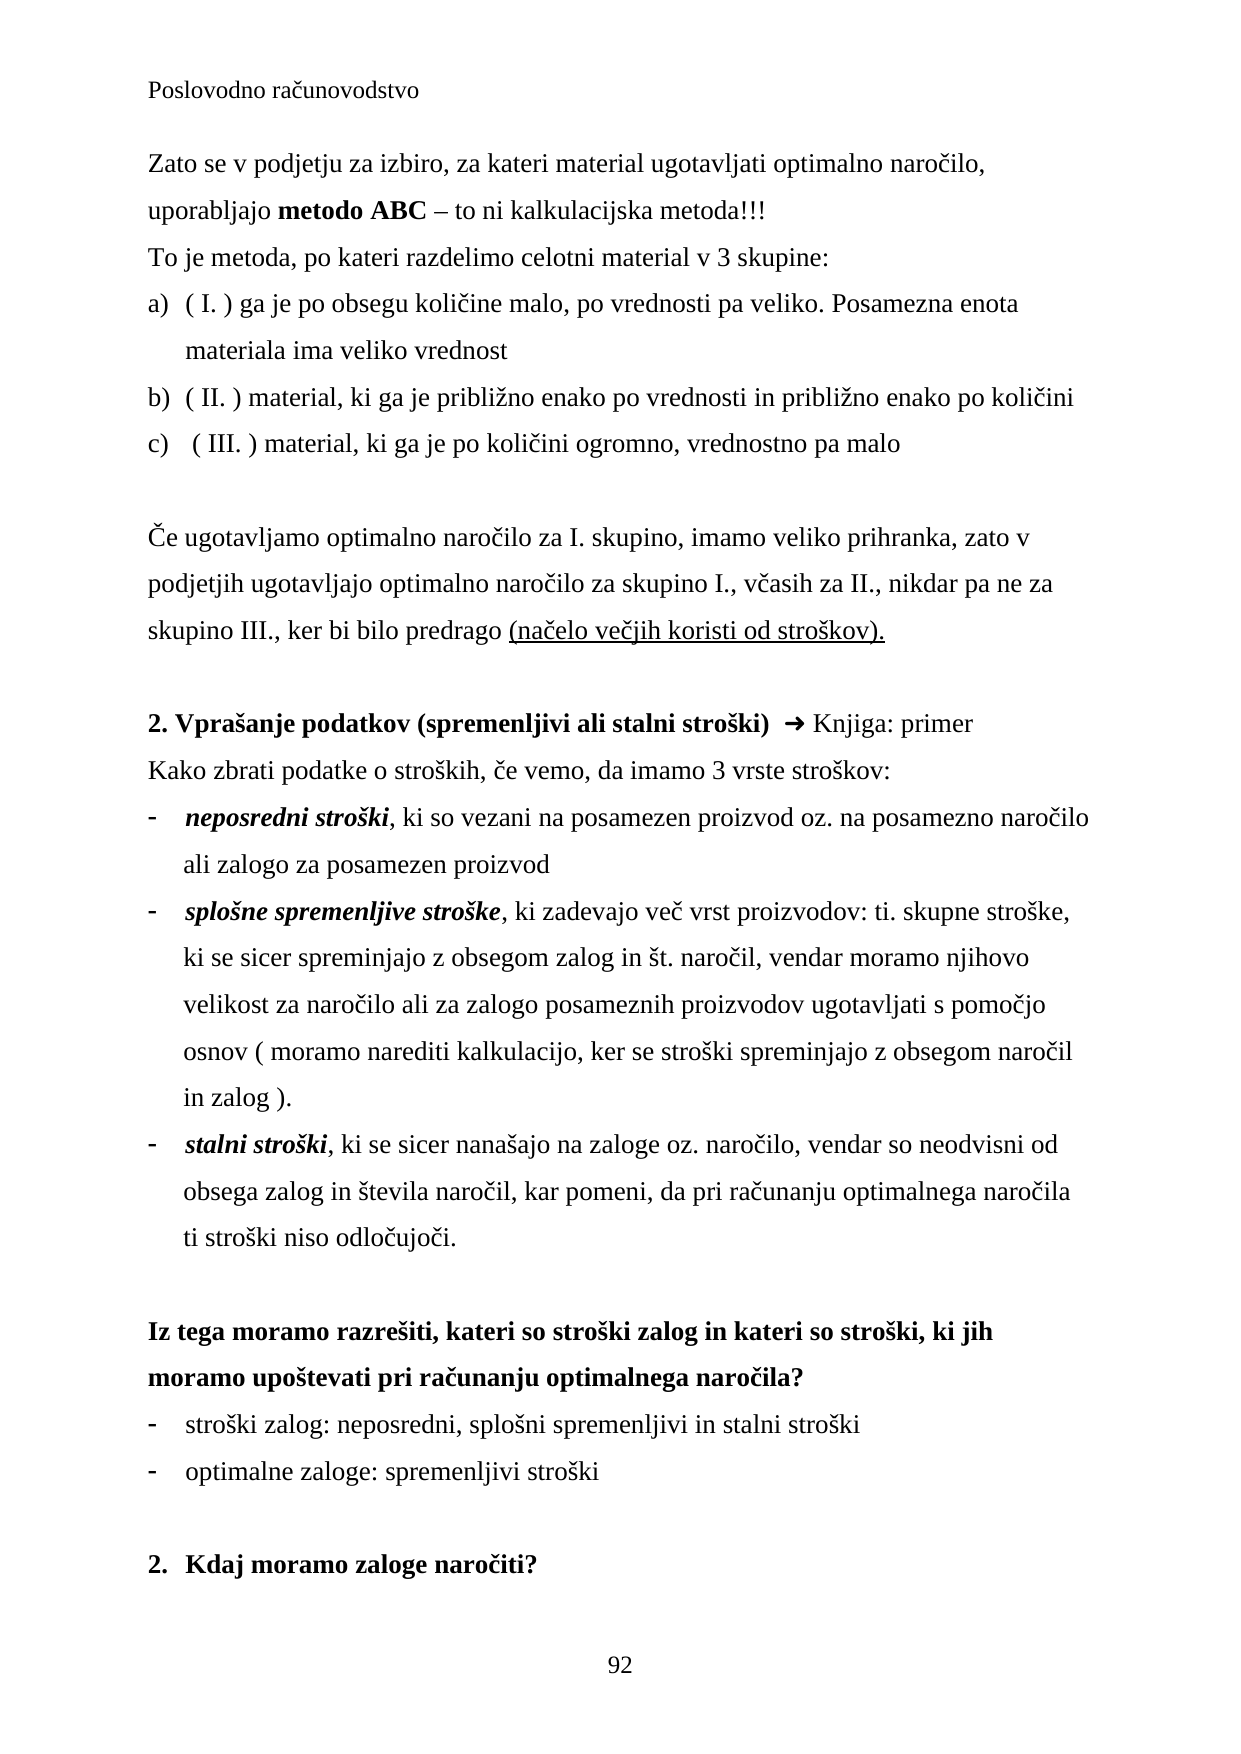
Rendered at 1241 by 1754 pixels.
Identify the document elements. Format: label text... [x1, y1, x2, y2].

list Kdaj moramo zaloge naročiti? [148, 1548, 1093, 1580]
list ( II. ) material, ki ga je približno enako po vrednosti in približno enako po količini [148, 381, 1093, 412]
list stalni stroški, ki se sicer nanašajo na zaloge oz. naročilo, vendar so neodvisni od obsega zalog in števila naročil, kar pomeni, da pri računanju optimalnega naročila ti stroški niso odločujoči. [148, 1128, 1093, 1253]
text Če ugotavljamo optimalno naročilo za I. skupino, imamo veliko prihranka, zato v podjetjih ugotavljajo optimalno naročilo za skupino I., včasih za II., nikdar pa ne za skupino III., ker bi bilo predrago (načelo večjih koristi od stroškov). [148, 521, 1093, 645]
text Kako zbrati podatke o stroških, če vemo, da imamo 3 vrste stroškov: [148, 754, 1093, 786]
text Zato se v podjetju za izbiro, za kateri material ugotavljati optimalno naročilo, uporabljajo metodo ABC – to ni kalkulacijska metoda!!! To je metoda, po kateri razdelimo celotni material v 3 skupine: [148, 148, 1093, 272]
list ( III. ) material, ki ga je po količini ogromno, vrednostno pa malo [148, 428, 1093, 459]
text 2. Vprašanje podatkov (spremenljivi ali stalni stroški)  Knjiga: primer [148, 708, 1093, 739]
list neposredni stroški, ki so vezani na posamezen proizvod oz. na posamezno naročilo ali zalogo za posamezen proizvod [148, 801, 1093, 879]
list stroški zalog: neposredni, splošni spremenljivi in stalni stroški [148, 1408, 1093, 1439]
list ( I. ) ga je po obsegu količine malo, po vrednosti pa veliko. Posamezna enota materiala ima veliko vrednost [148, 288, 1093, 365]
list splošne spremenljive stroške, ki zadevajo več vrst proizvodov: ti. skupne stroške, ki se sicer spreminjajo z obsegom zalog in št. naročil, vendar moramo njihovo velikost za naročilo ali za zalogo posameznih proizvodov ugotavljati s pomočjo osnov ( moramo narediti kalkulacijo, ker se stroški spreminjajo z obsegom naročil in zalog ). [148, 894, 1093, 1112]
list optimalne zaloge: spremenljivi stroški [148, 1455, 1093, 1486]
text Iz tega moramo razrešiti, kateri so stroški zalog in kateri so stroški, ki jih moramo upoštevati pri računanju optimalnega naročila? [148, 1315, 1093, 1393]
